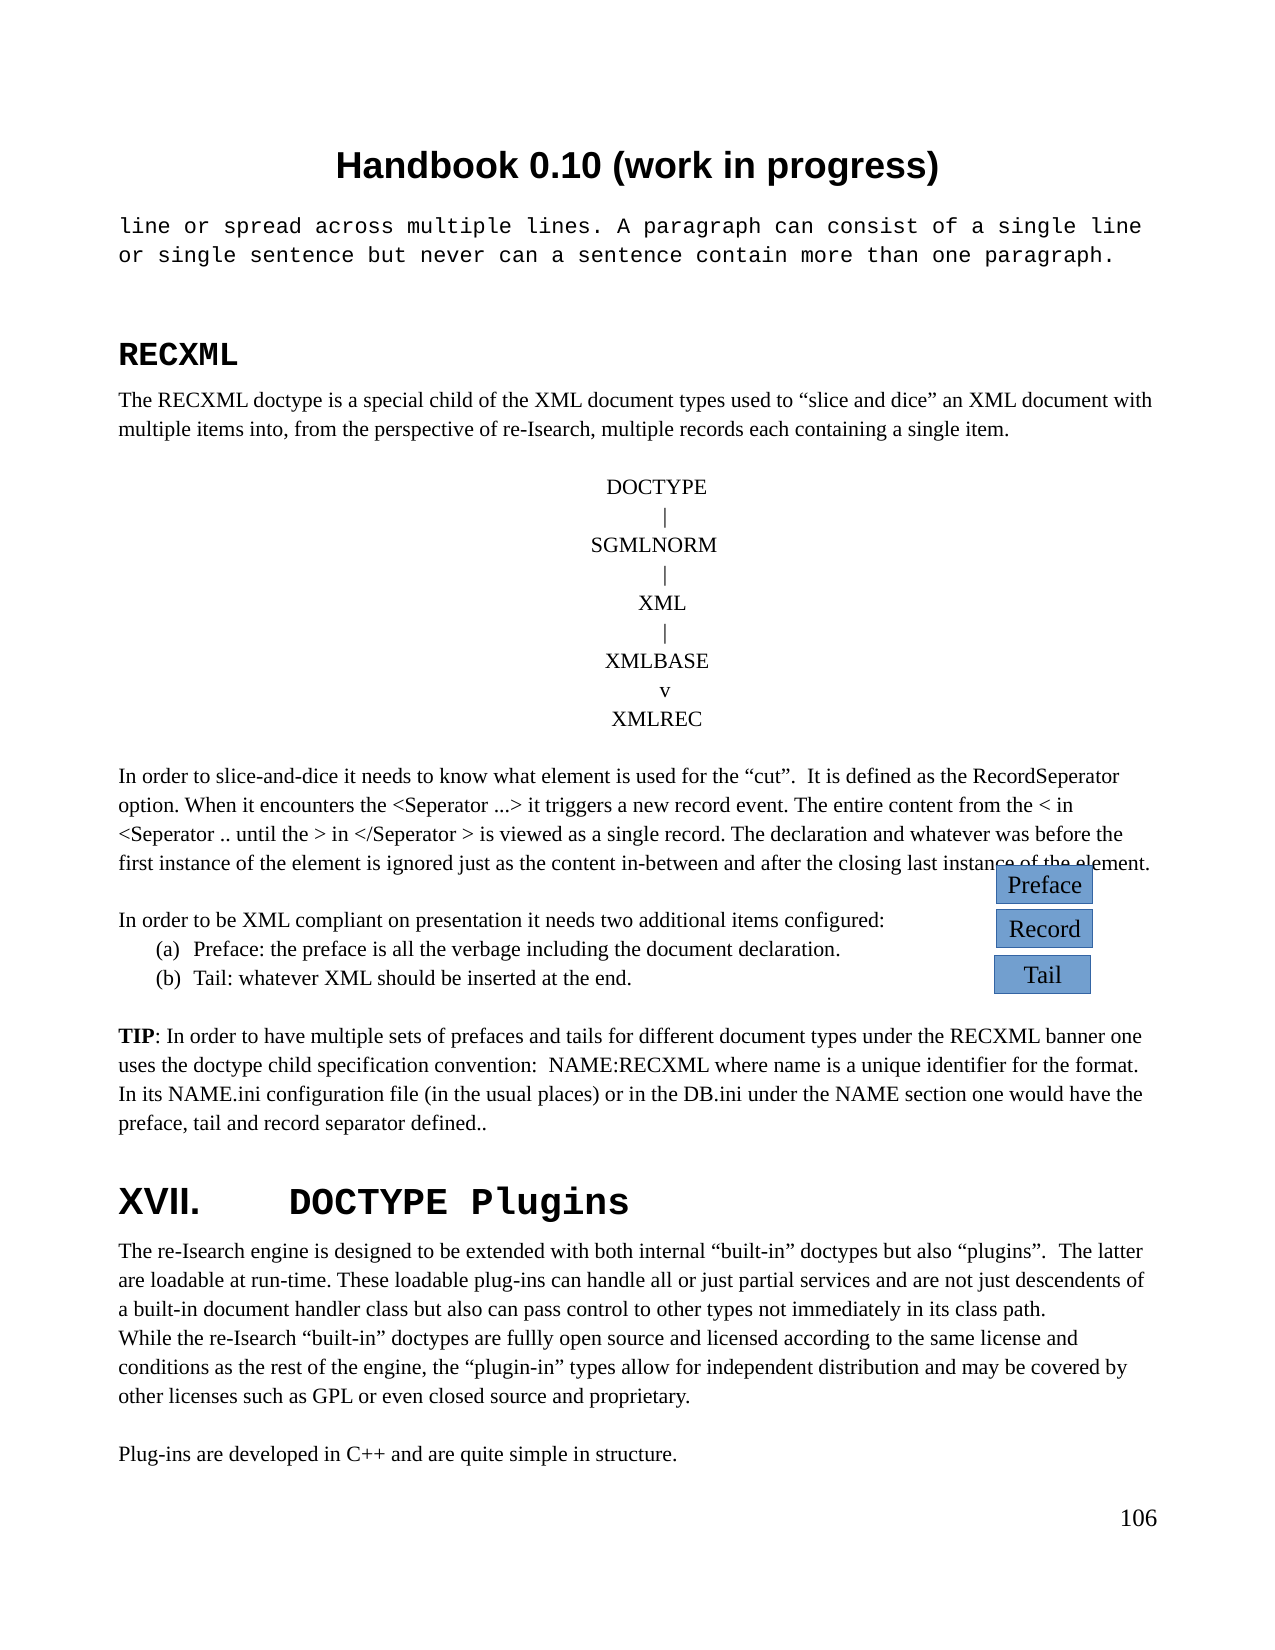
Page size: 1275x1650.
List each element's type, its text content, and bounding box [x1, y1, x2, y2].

text TIP: In order to have multiple sets of prefaces and tails for different document types under the RECXML banner one uses the doctype child specification convention: NAME:RECXML where name is a unique identifier for the format. In its NAME.ini configuration file (in the usual places) or in the DB.ini under the NAME section one would have the preface, tail and record separator defined.. [118, 1023, 1157, 1135]
text While the re-Isearch “built-in” doctypes are fullly open source and licensed according to the same license and conditions as the rest of the engine, the “plugin-in” types allow for independent distribution and may be covered by other licenses such as GPL or even closed source and proprietary. [118, 1325, 1157, 1408]
subtitle RECXML [118, 337, 1157, 375]
list Tail: whatever XML should be inserted at the end. [156, 965, 994, 991]
subtitle DOCTYPE Plugins [118, 1179, 1157, 1226]
text | [118, 503, 1157, 528]
text | [118, 619, 1157, 644]
text In order to be XML compliant on presentation it needs two additional items configured: [118, 907, 1157, 933]
text v [118, 677, 1157, 702]
text Plug-ins are developed in C++ and are quite simple in structure. [118, 1441, 1157, 1466]
text line or spread across multiple lines. A paragraph can consist of a single line or single sentence but never can a sentence contain more than one paragraph. [118, 216, 1157, 269]
text | [118, 561, 1157, 586]
text XMLREC [118, 706, 1157, 731]
list [1091, 965, 1157, 991]
text XML [118, 590, 1157, 615]
text The RECXML doctype is a special child of the XML document types used to “slice and dice” an XML document with multiple items into, from the perspective of re-Isearch, multiple records each containing a single item. [118, 387, 1157, 442]
text In order to slice-and-dice it needs to know what element is used for the “cut”. It is defined as the RecordSeperator option. When it encounters the <Seperator ...> it triggers a new record event. The entire content from the < in <Seperator .. until the > in </Seperator > is viewed as a single record. The declaration and whatever was before the first instance of the element is ignored just as the content in-between and after the closing last instance of the element. [118, 763, 1157, 875]
text SGMLNORM [118, 532, 1157, 557]
text DOCTYPE [118, 474, 1157, 499]
list Preface: the preface is all the verbage including the document declaration. [156, 936, 1157, 962]
text The re-Isearch engine is designed to be extended with both internal “built-in” doctypes but also “plugins”. The latter are loadable at run-time. These loadable plug-ins can handle all or just partial services and are not just descendents of a built-in document handler class but also can pass control to other types not immediately in its class path. [118, 1238, 1157, 1321]
text XMLBASE [118, 648, 1157, 673]
